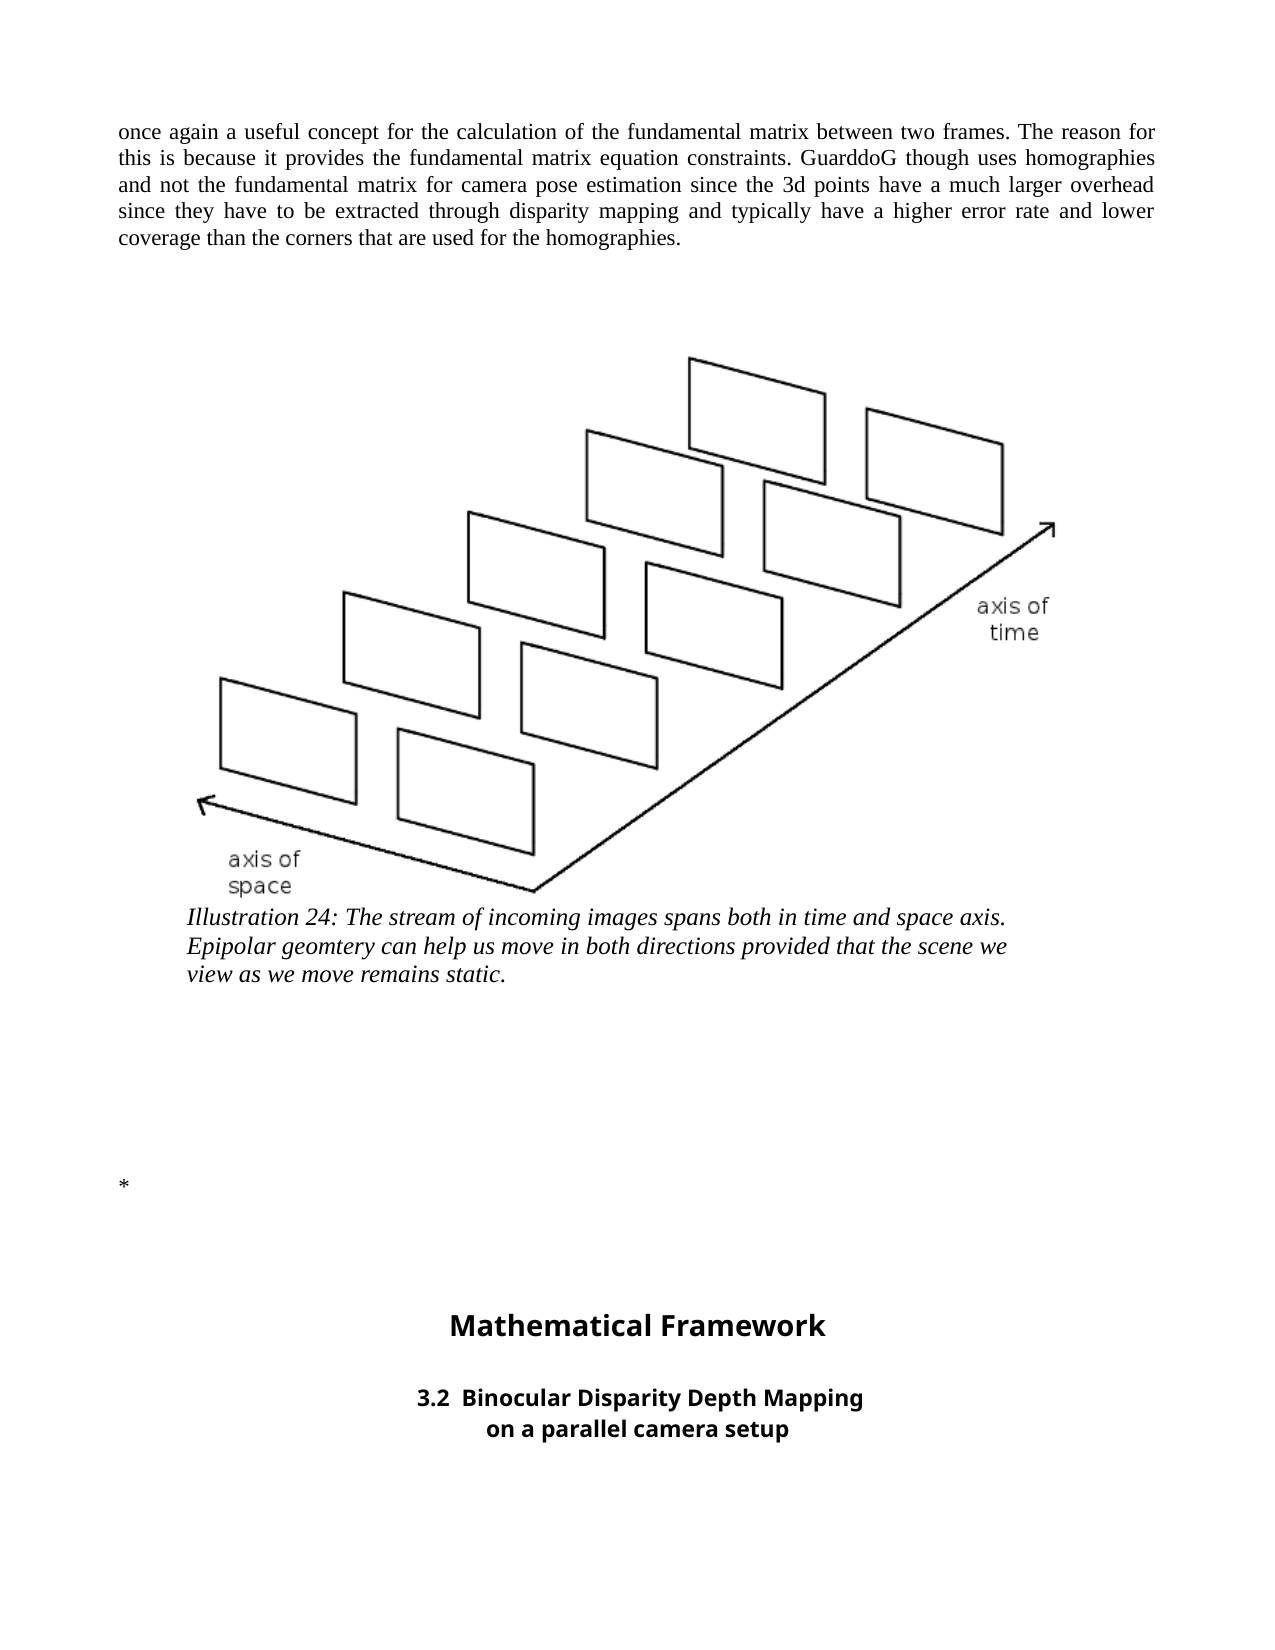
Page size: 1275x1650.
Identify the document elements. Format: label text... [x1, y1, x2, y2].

text Illustration 24: The stream of incoming images spans both in time and space axis. Epipolar geomtery can help us move in both directions provided that the scene we view as we move remains static. [187, 902, 1061, 988]
text * [118, 1173, 1157, 1199]
text Mathematical Framework [118, 1305, 1157, 1344]
text on a parallel camera setup [118, 1413, 1157, 1444]
text once again a useful concept for the calculation of the fundamental matrix between two frames. The reason for this is because it provides the fundamental matrix equation constraints. GuarddoG though uses homographies and not the fundamental matrix for camera pose estimation since the 3d points have a much larger overhead since they have to be extracted through disparity mapping and typically have a higher error rate and lower coverage than the corners that are used for the homographies. [118, 118, 1157, 250]
picture [186, 351, 1062, 902]
text 3.2 Binocular Disparity Depth Mapping [118, 1381, 1157, 1413]
